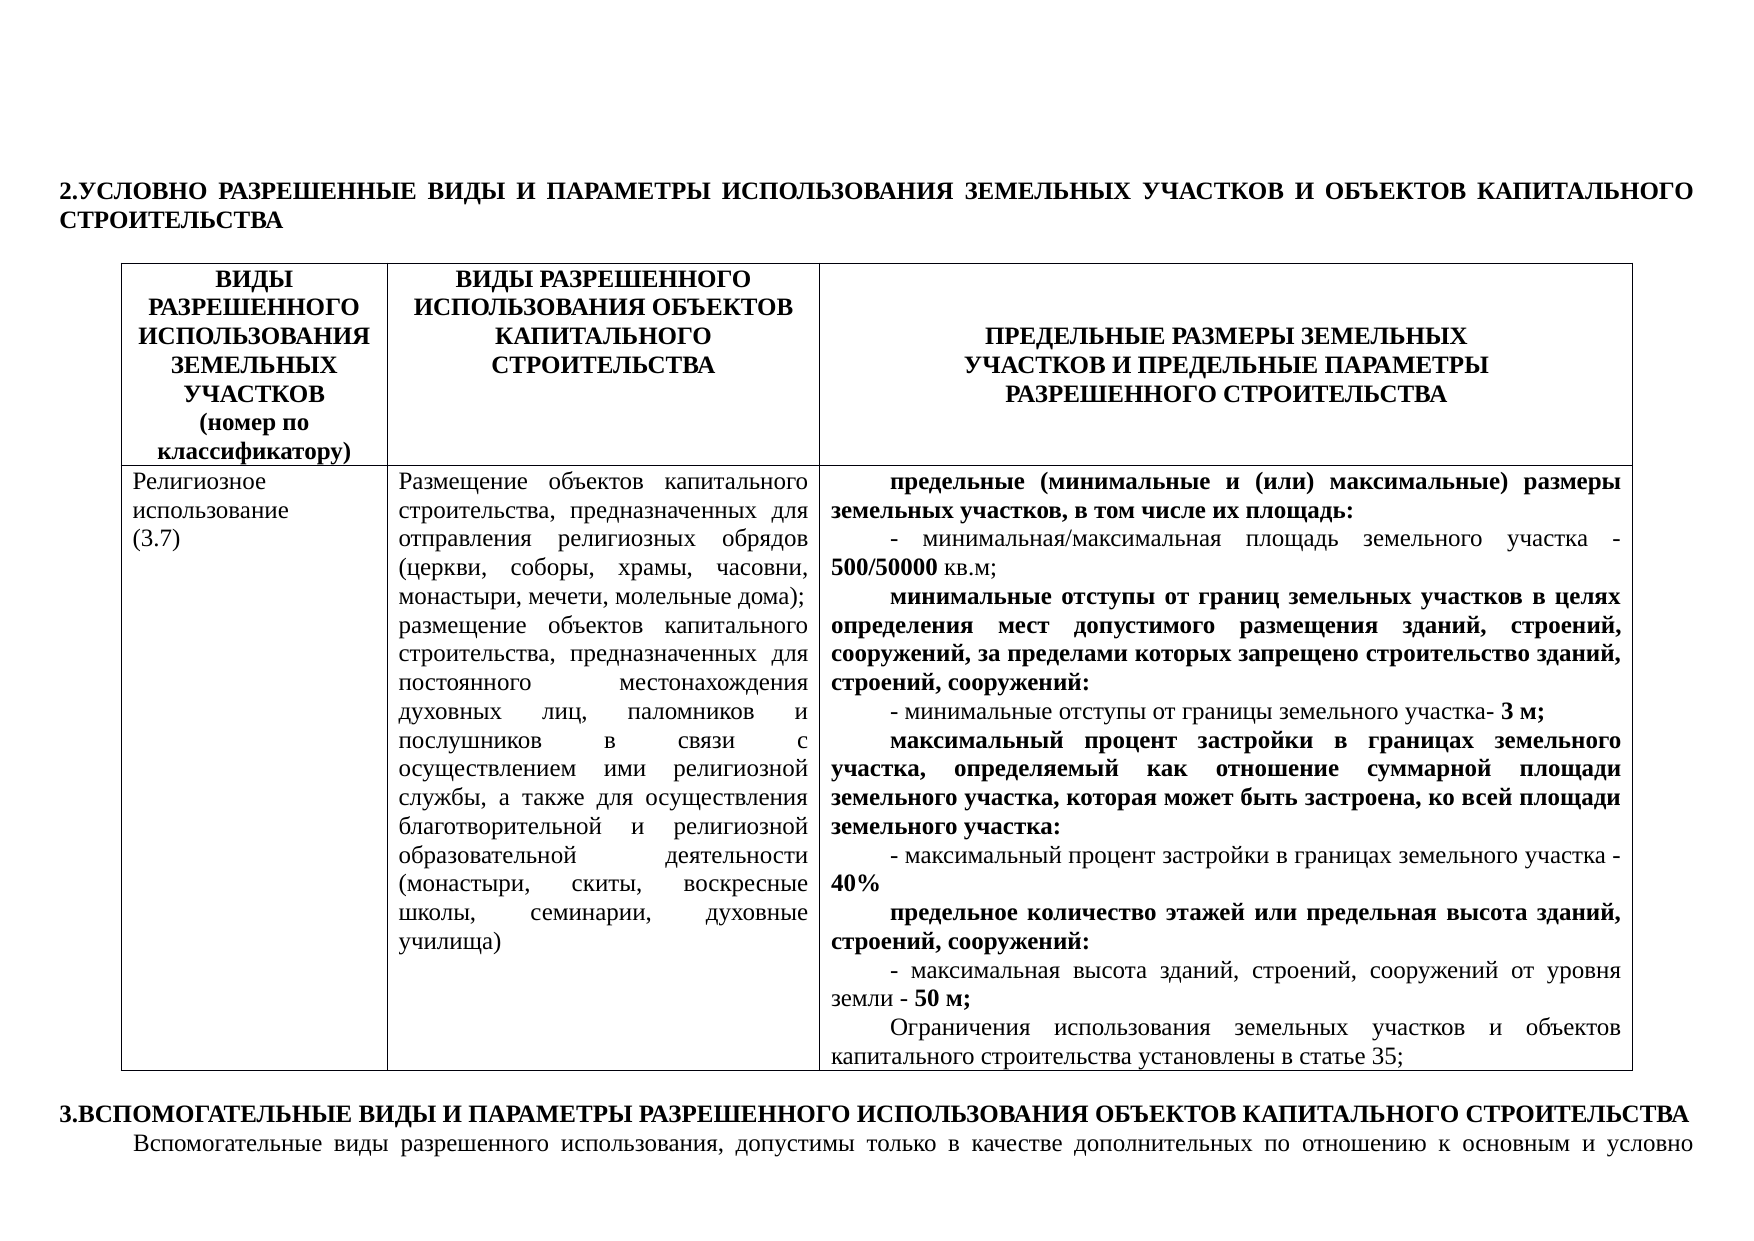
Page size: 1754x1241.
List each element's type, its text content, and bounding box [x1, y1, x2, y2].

table_cell Размещение объектов капитального строительства, предназначенных для отправления религиозных обрядов (церкви, соборы, храмы, часовни, монастыри, мечети, молельные дома); размещение объектов капитального строительства, предназначенных для постоянного местонахождения духовных лиц, паломников и послушников в связи с осуществлением ими религиозной службы, а также для осуществления благотворительной и религиозной образовательной деятельности (монастыри, скиты, воскресные школы, семинарии, духовные училища) [388, 466, 819, 1070]
table_header ВИДЫ РАЗРЕШЕННОГО ИСПОЛЬЗОВАНИЯ ОБЪЕКТОВ КАПИТАЛЬНОГО СТРОИТЕЛЬСТВА [388, 264, 819, 465]
text Вспомогательные виды разрешенного использования, допустимы только в качестве дополнительных по отношению к основным и условно [59, 1128, 1695, 1157]
table_cell Религиозное использование (3.7) [122, 466, 387, 1070]
table_header ПРЕДЕЛЬНЫЕ РАЗМЕРЫ ЗЕМЕЛЬНЫХ УЧАСТКОВ И ПРЕДЕЛЬНЫЕ ПАРАМЕТРЫ РАЗРЕШЕННОГО СТРОИТЕЛЬСТВА [820, 264, 1632, 465]
list ВСПОМОГАТЕЛЬНЫЕ ВИДЫ И ПАРАМЕТРЫ РАЗРЕШЕННОГО ИСПОЛЬЗОВАНИЯ ОБЪЕКТОВ КАПИТАЛЬНОГО СТРОИТЕЛЬСТВА [59, 1099, 1695, 1128]
table_header ВИДЫ РАЗРЕШЕННОГО ИСПОЛЬЗОВАНИЯ ЗЕМЕЛЬНЫХ УЧАСТКОВ (номер по классификатору) [122, 264, 387, 465]
table_cell предельные (минимальные и (или) максимальные) размеры земельных участков, в том числе их площадь: - минимальная/максимальная площадь земельного участка - 500/50000 кв.м; минимальные отступы от границ земельных участков в целях определения мест допустимого размещения зданий, строений, сооружений, за пределами которых запрещено строительство зданий, строений, сооружений: - минимальные отступы от границы земельного участка- 3 м; максимальный процент застройки в границах земельного участка, определяемый как отношение суммарной площади земельного участка, которая может быть застроена, ко всей площади земельного участка: - максимальный процент застройки в границах земельного участка - 40% предельное количество этажей или предельная высота зданий, строений, сооружений: - максимальная высота зданий, строений, сооружений от уровня земли - 50 м; Ограничения использования земельных участков и объектов капитального строительства установлены в статье 35; [820, 466, 1632, 1070]
list УСЛОВНО РАЗРЕШЕННЫЕ ВИДЫ И ПАРАМЕТРЫ ИСПОЛЬЗОВАНИЯ ЗЕМЕЛЬНЫХ УЧАСТКОВ И ОБЪЕКТОВ КАПИТАЛЬНОГО СТРОИТЕЛЬСТВА [59, 176, 1695, 234]
